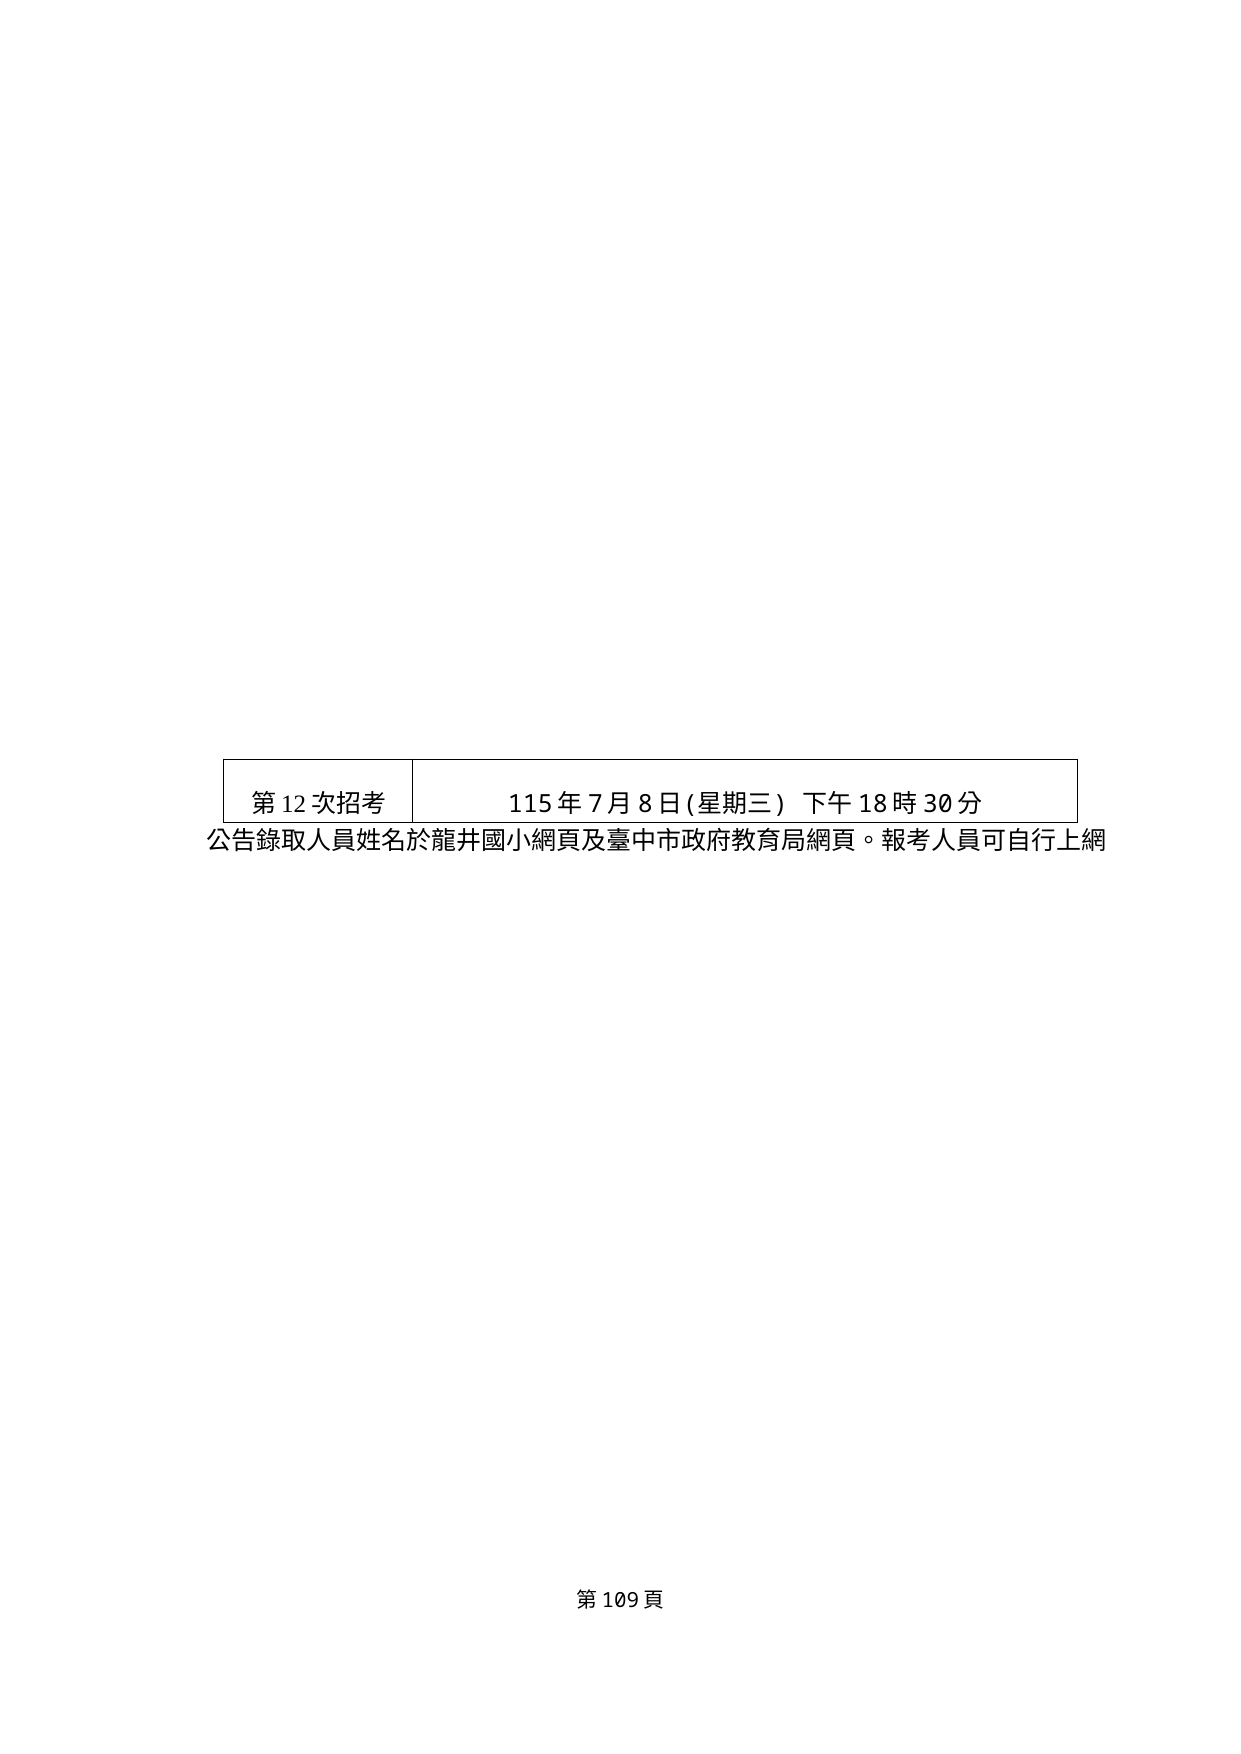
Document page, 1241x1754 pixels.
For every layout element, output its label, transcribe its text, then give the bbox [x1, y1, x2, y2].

text 公告錄取人員姓名於龍井國小網頁及臺中市政府教育局網頁。報考人員可自行上網 [207, 823, 1122, 856]
table_cell 115年7月8日(星期三) 下午18時30分 [413, 760, 1077, 822]
table_cell 第12次招考 [224, 760, 412, 822]
